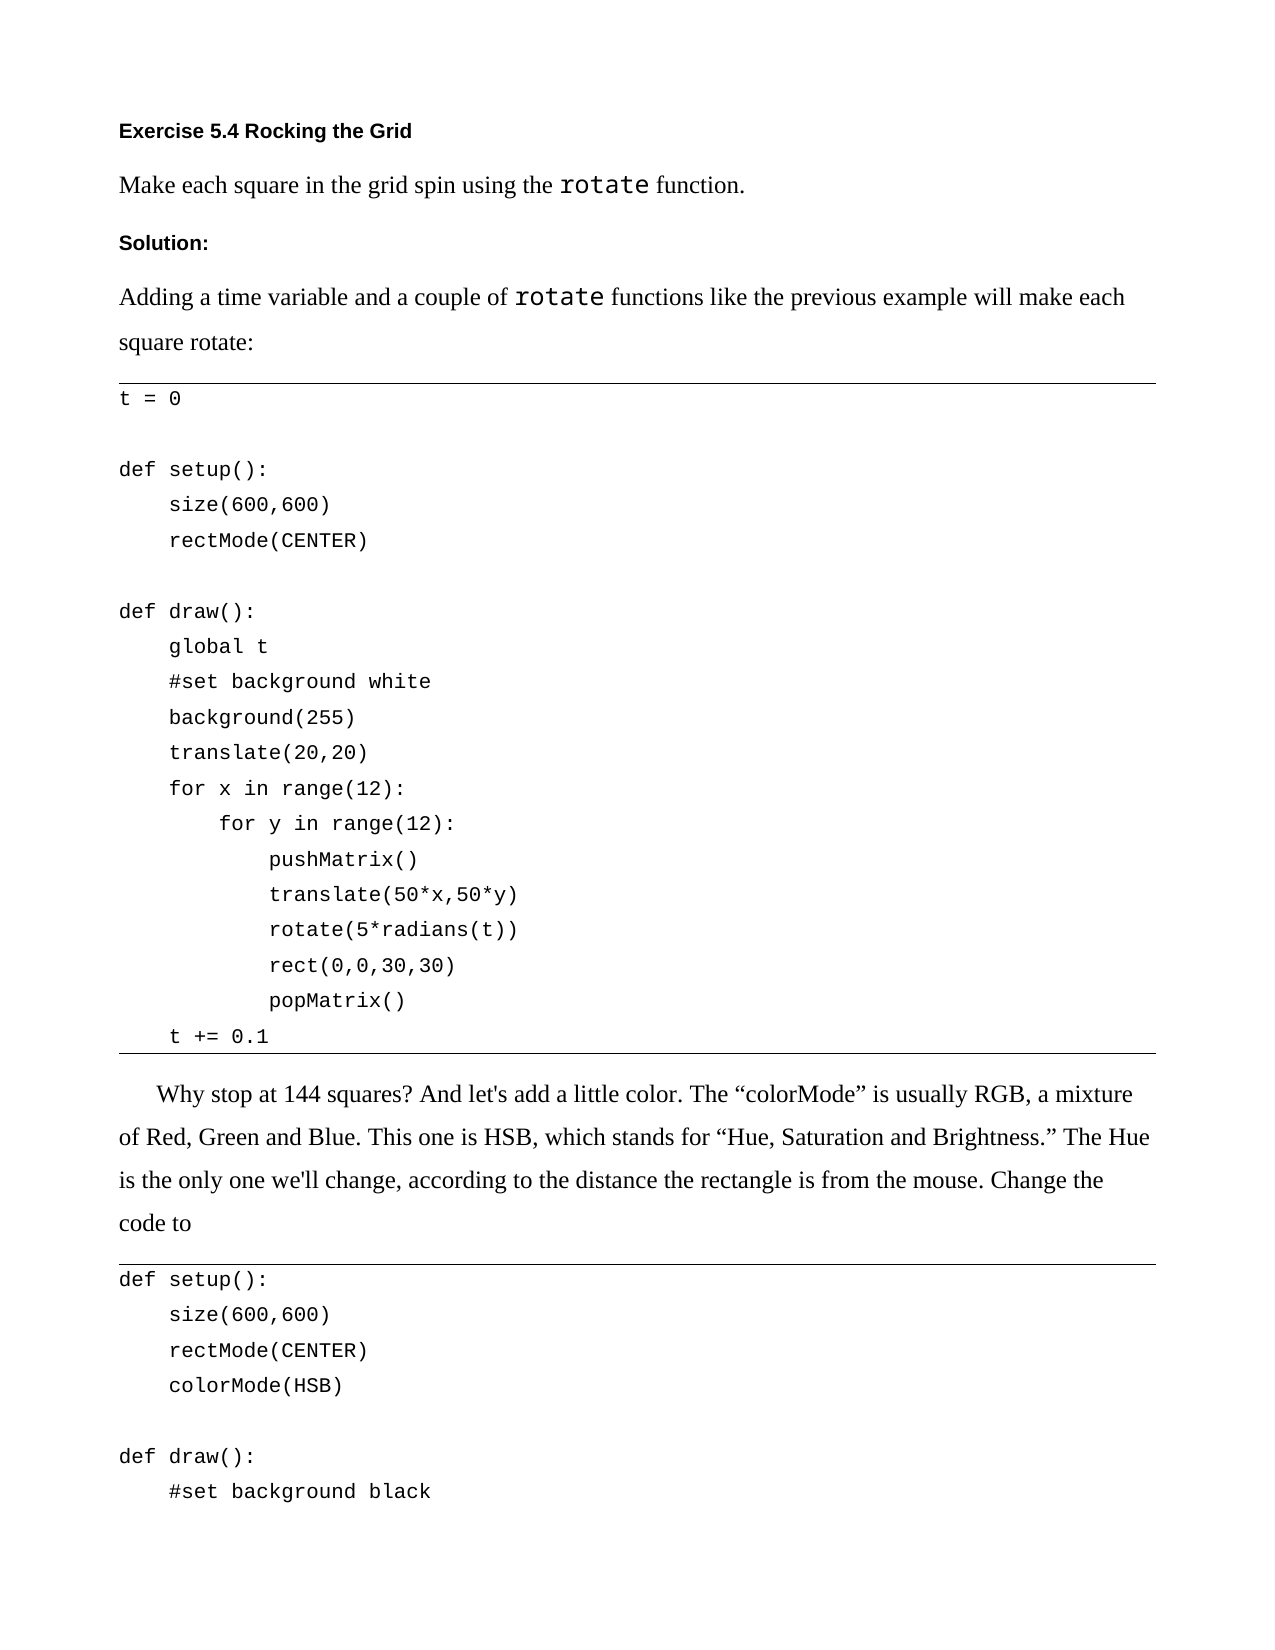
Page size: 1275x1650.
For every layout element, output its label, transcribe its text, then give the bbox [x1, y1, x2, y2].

text Make each square in the grid spin using the rotate function. [118, 167, 1156, 201]
text translate(50*x,50*y) [118, 884, 1156, 908]
text size(600,600) [118, 1304, 1156, 1328]
text for y in range(12): [118, 813, 1156, 837]
text t = 0 [118, 384, 1156, 412]
text rect(0,0,30,30) [118, 955, 1156, 978]
text rectMode(CENTER) [118, 530, 1156, 553]
text #set background black [118, 1482, 1156, 1505]
text size(600,600) [118, 494, 1156, 518]
text Exercise 5.4 Rocking the Grid [118, 118, 1156, 142]
text translate(20,20) [118, 742, 1156, 766]
text Why stop at 144 squares? And let's add a little color. The “colorMode” is usually RGB, a mixture of Red, Green and Blue. This one is HSB, which stands for “Hue, Saturation and Brightness.” The Hue is the only one we'll change, according to the distance the rectangle is from the mouse. Change the code to [118, 1079, 1156, 1237]
text background(255) [118, 707, 1156, 731]
text t += 0.1 [118, 1026, 1156, 1054]
text def draw(): [118, 1446, 1156, 1470]
text global t [118, 636, 1156, 660]
text Adding a time variable and a couple of rotate functions like the previous example will make each square rotate: [118, 279, 1156, 356]
text def setup(): [118, 1265, 1156, 1293]
text Solution: [118, 231, 1156, 254]
text colorMode(HSB) [118, 1375, 1156, 1399]
text rectMode(CENTER) [118, 1340, 1156, 1363]
text rotate(5*radians(t)) [118, 919, 1156, 943]
text popMatrix() [118, 990, 1156, 1014]
text pushMatrix() [118, 849, 1156, 872]
text def draw(): [118, 601, 1156, 624]
text for x in range(12): [118, 778, 1156, 801]
text def setup(): [118, 459, 1156, 483]
text #set background white [118, 672, 1156, 695]
